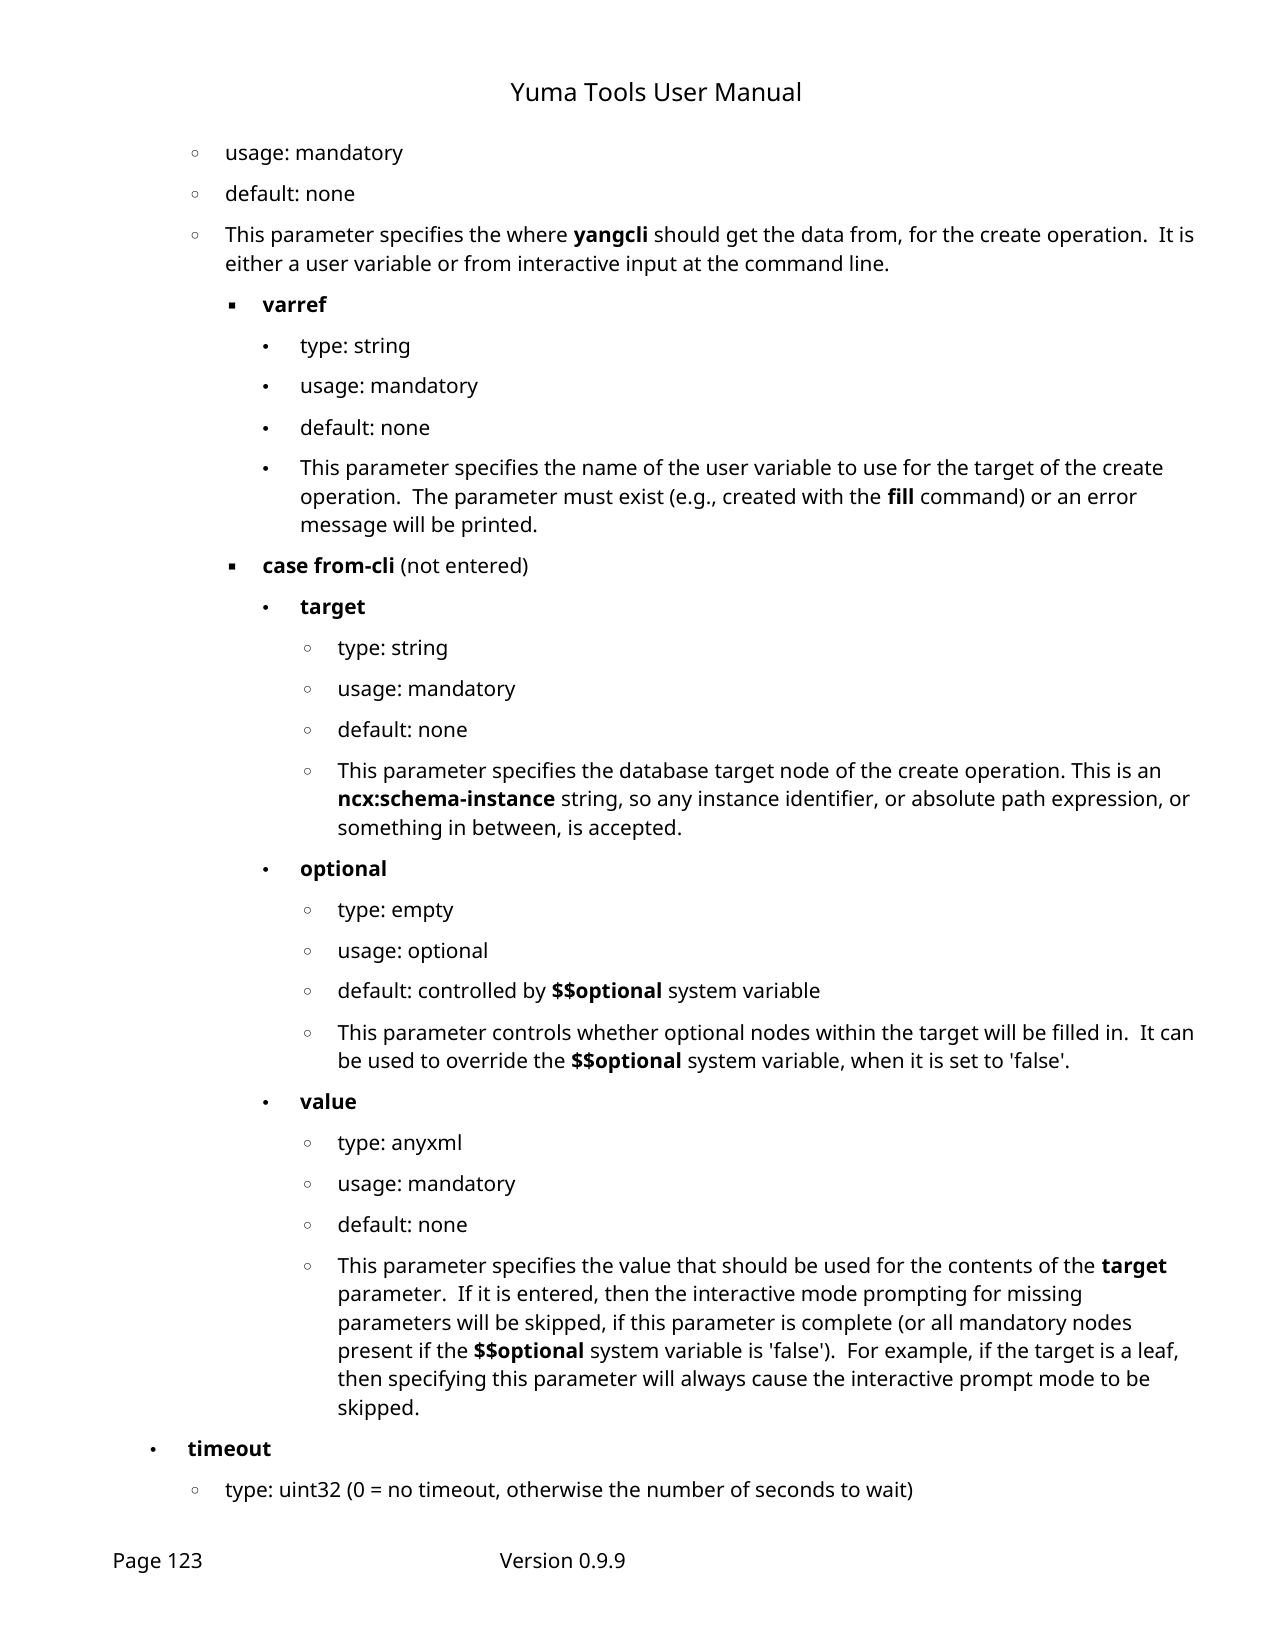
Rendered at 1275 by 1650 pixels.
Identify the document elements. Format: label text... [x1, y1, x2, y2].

list default: controlled by $$optional system variable [300, 977, 1200, 1005]
list varref [225, 290, 1200, 318]
list default: none [300, 1210, 1200, 1238]
list default: none [262, 413, 1200, 441]
list usage: optional [300, 936, 1200, 964]
list type: anyxml [300, 1128, 1200, 1156]
list This parameter specifies the database target node of the create operation. This is an ncx:schema-instance string, so any instance identifier, or absolute path expression, or something in between, is accepted. [300, 756, 1200, 841]
list This parameter controls whether optional nodes within the target will be filled in. It can be used to override the $$optional system variable, when it is set to 'false'. [300, 1018, 1200, 1074]
list target [262, 592, 1200, 621]
list value [262, 1087, 1200, 1115]
list This parameter specifies the where yangcli should get the data from, for the create operation. It is either a user variable or from interactive input at the command line. [187, 220, 1200, 277]
list optional [262, 854, 1200, 882]
list usage: mandatory [262, 372, 1200, 400]
list default: none [187, 179, 1200, 208]
list usage: mandatory [300, 674, 1200, 703]
list This parameter specifies the value that should be used for the contents of the target parameter. If it is entered, then the interactive mode prompting for missing parameters will be skipped, if this parameter is complete (or all mandatory nodes present if the $$optional system variable is 'false'). For example, if the target is a leaf, then specifying this parameter will always cause the interactive prompt mode to be skipped. [300, 1251, 1200, 1421]
list usage: mandatory [187, 138, 1200, 167]
list default: none [300, 715, 1200, 743]
list type: string [262, 331, 1200, 359]
list type: empty [300, 895, 1200, 923]
list This parameter specifies the name of the user variable to use for the target of the create operation. The parameter must exist (e.g., created with the fill command) or an error message will be printed. [262, 453, 1200, 539]
list type: string [300, 633, 1200, 662]
list type: uint32 (0 = no timeout, otherwise the number of seconds to wait) [187, 1475, 1200, 1503]
list timeout [150, 1434, 1200, 1462]
list usage: mandatory [300, 1169, 1200, 1197]
list case from-cli (not entered) [225, 551, 1200, 580]
